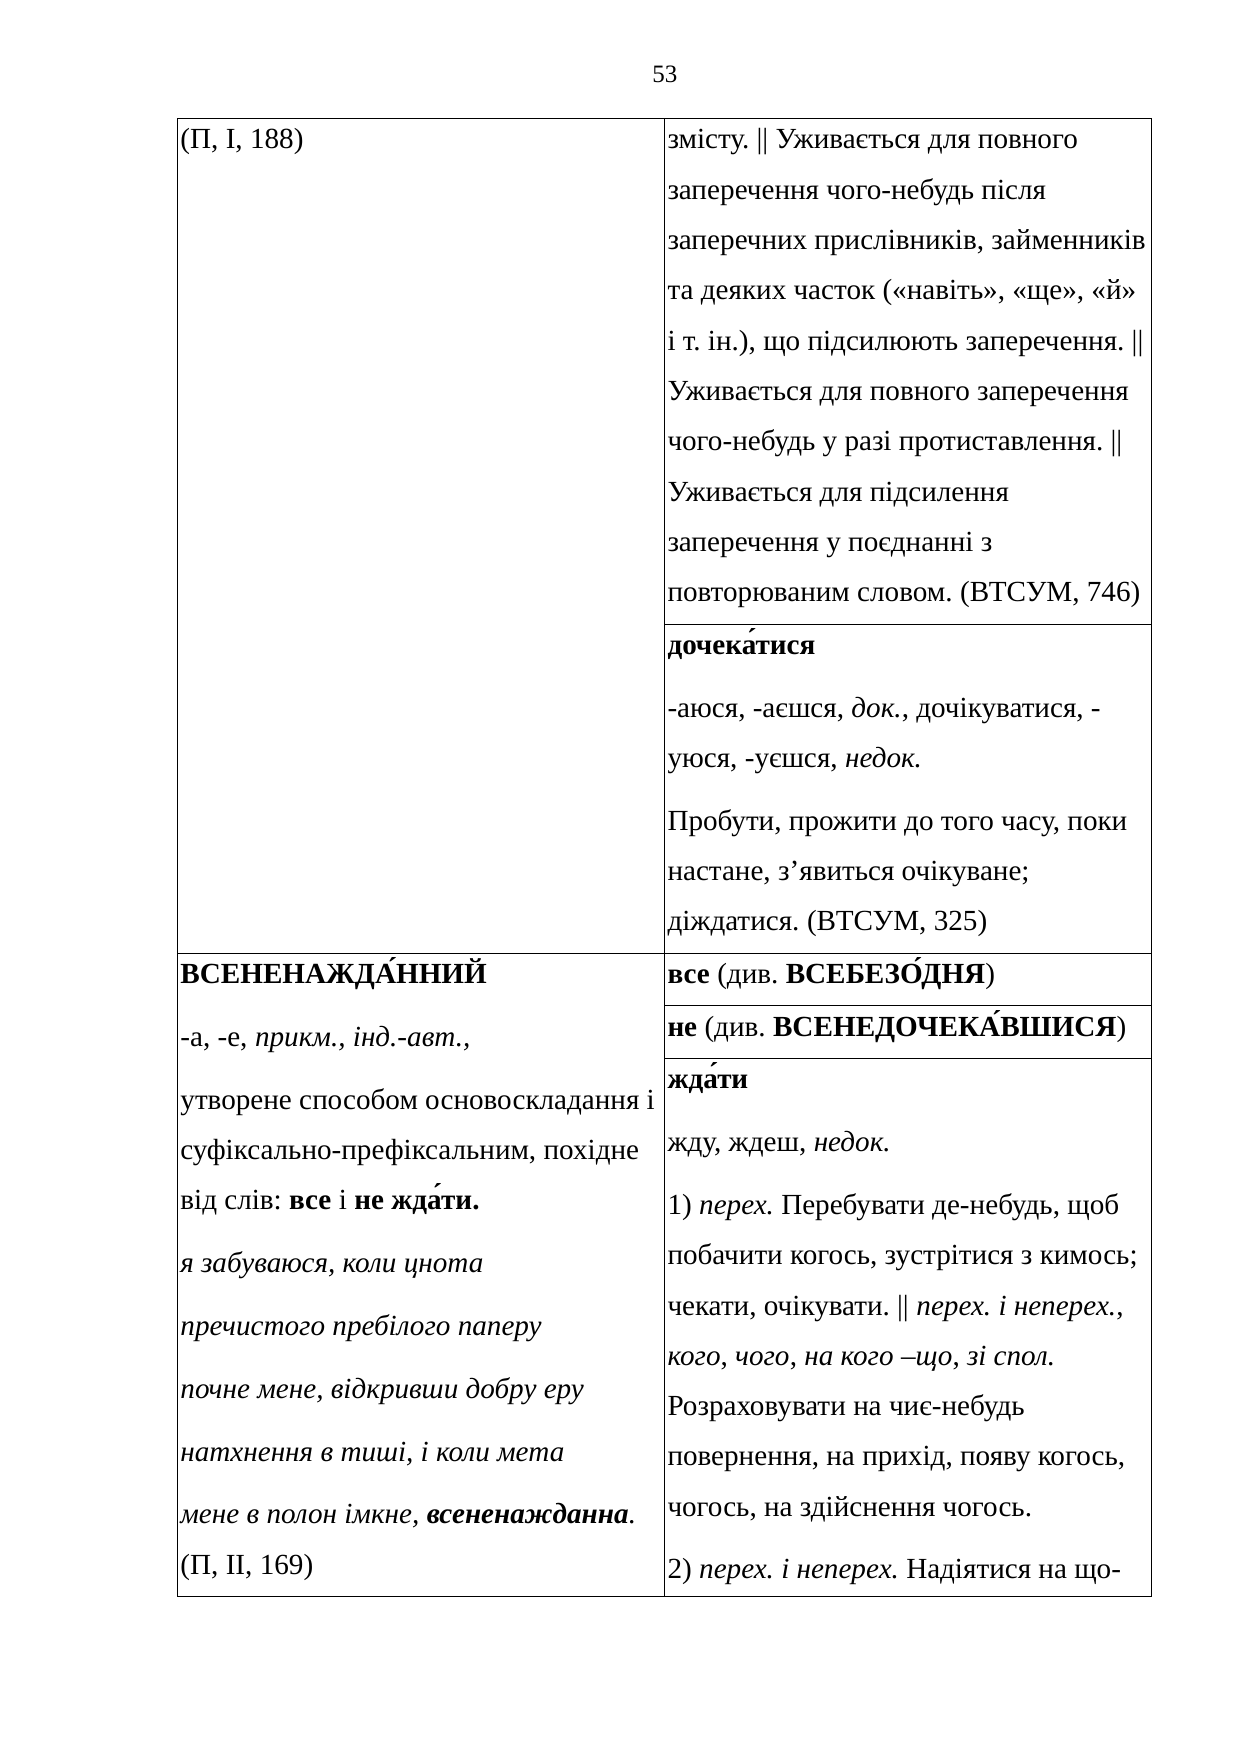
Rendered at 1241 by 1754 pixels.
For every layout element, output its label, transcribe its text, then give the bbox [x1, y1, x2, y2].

table_cell дочека́тися -аюся, -аєшся, док., дочікуватися, -уюся, -уєшся, недок. Пробути, прожити до того часу, поки настане, з’явиться очікуване; діждатися. (ВТСУМ, 325) [665, 625, 1151, 953]
table_cell (П, І, 188) [178, 119, 664, 953]
table_cell змісту. || Уживається для повного заперечення чого-небудь після заперечних прислівників, займенників та деяких часток («навіть», «ще», «й» і т. ін.), що підсилюють заперечення. || Уживається для повного заперечення чого-небудь у разі протиставлення. || Уживається для підсилення заперечення у поєднанні з повторюваним словом. (ВТСУМ, 746) [665, 119, 1151, 623]
table_cell не (див. ВСЕНЕДОЧЕКА́ВШИСЯ) [665, 1006, 1151, 1058]
table_cell все (див. ВСЕБЕЗО́ДНЯ) [665, 954, 1151, 1005]
table_cell жда́ти жду, ждеш, недок. 1) перех. Перебувати де-небудь, щоб побачити когось, зустрітися з кимось; чекати, очікувати. || перех. і неперех., кого, чого, на кого –що, зі спол. Розраховувати на чиє-небудь повернення, на прихід, появу когось, чогось, на здійснення чогось. 2) перех. і неперех. Надіятися на що- [665, 1059, 1151, 1596]
table_cell ВСЕНЕНАЖДА́ННИЙ -а, -е, прикм., інд.-авт., утворене способом основоскладання і суфіксально-префіксальним, похідне від слів: все і не жда́ти. я забуваюся, коли цнота пречистого пребілого паперу почне мене, відкривши добру еру натхнення в тиші, і коли мета мене в полон імкне, всененажданна. (П, ІІ, 169) [178, 954, 664, 1596]
